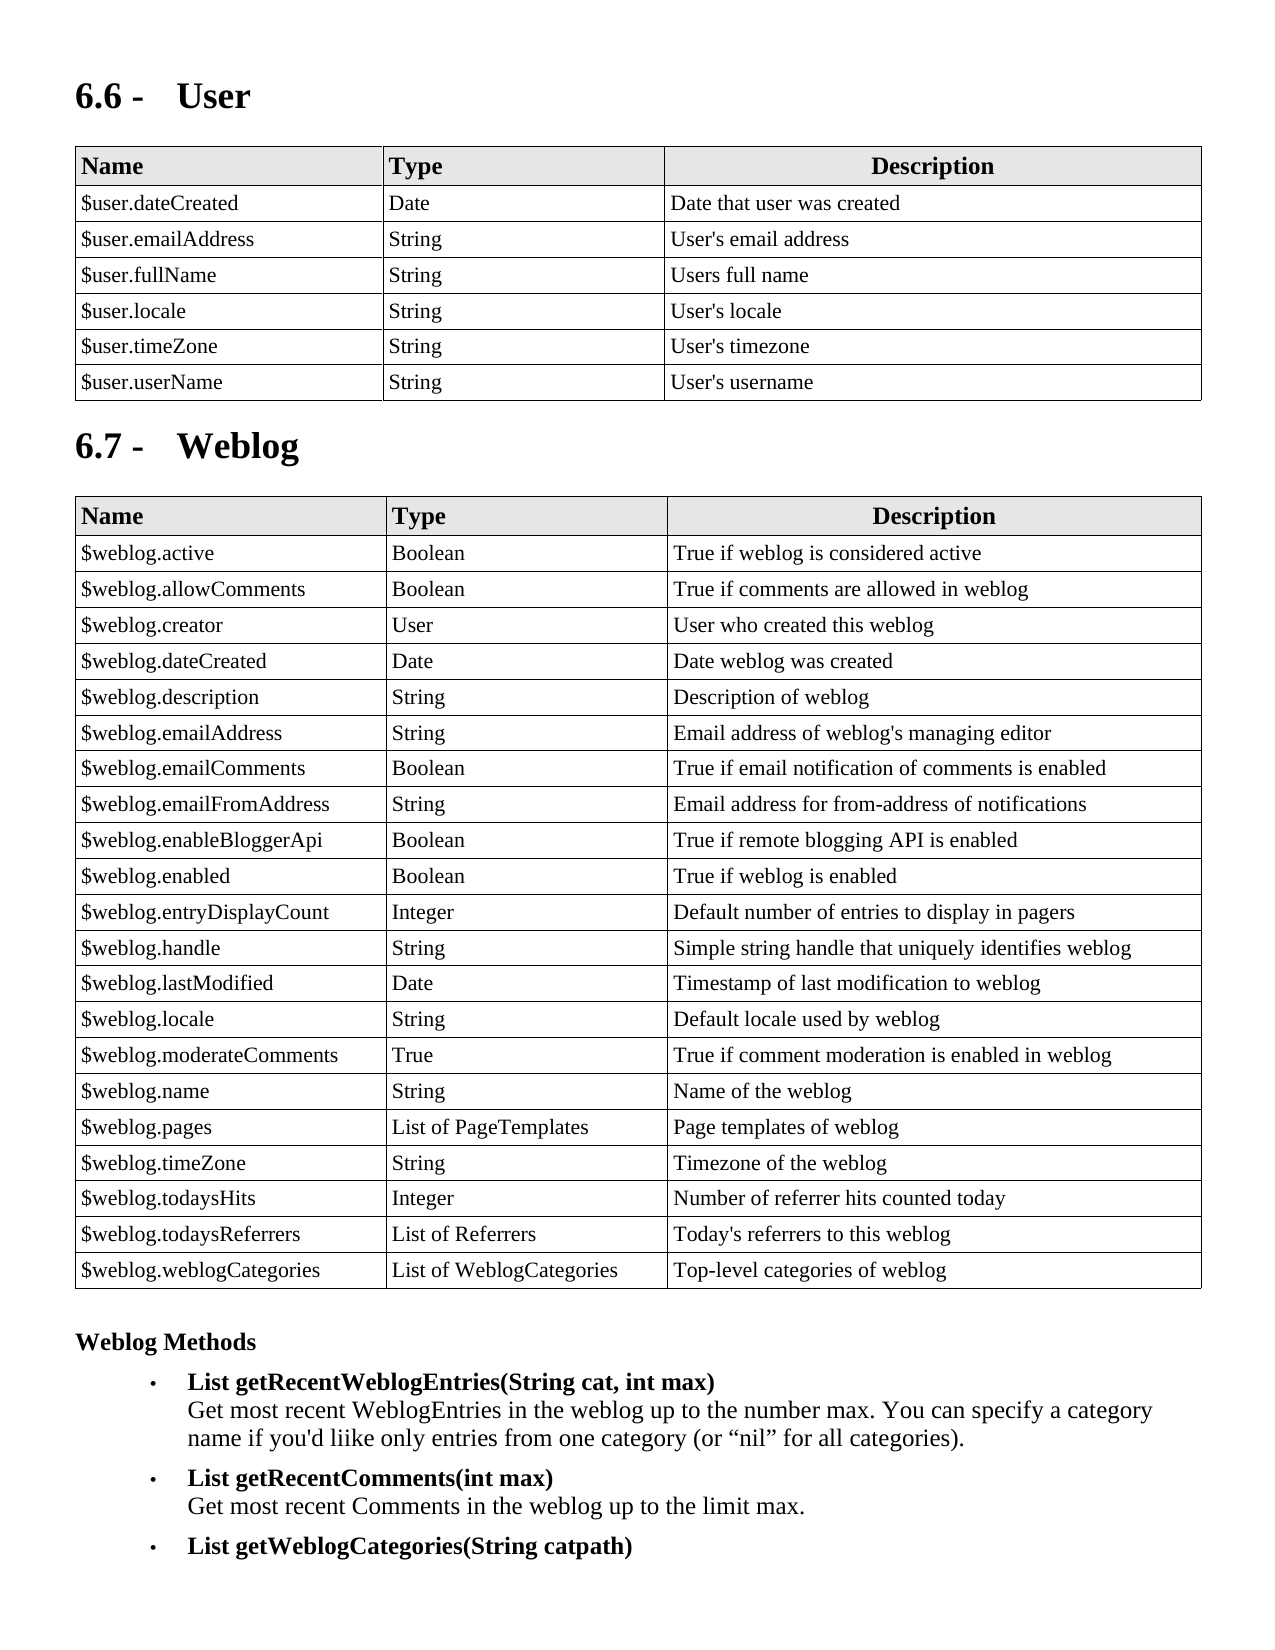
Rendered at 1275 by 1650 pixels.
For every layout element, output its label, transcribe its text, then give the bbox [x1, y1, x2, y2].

table_header Description [668, 497, 1201, 535]
table_cell User's timezone [665, 330, 1201, 364]
table_cell User's locale [665, 294, 1201, 329]
table_cell True if remote blogging API is enabled [668, 823, 1201, 858]
table_cell $weblog.emailFromAddress [76, 787, 386, 822]
table_cell Integer [387, 895, 667, 930]
table_cell Page templates of weblog [668, 1110, 1201, 1145]
table_cell Users full name [665, 258, 1201, 293]
table_cell Boolean [387, 859, 667, 894]
table_cell $weblog.name [76, 1074, 386, 1109]
table_cell Default locale used by weblog [668, 1002, 1201, 1037]
table_cell $weblog.entryDisplayCount [76, 895, 386, 930]
table_cell String [387, 1002, 667, 1037]
table_cell String [387, 1146, 667, 1180]
table_cell True if comment moderation is enabled in weblog [668, 1038, 1201, 1073]
table_cell Date [384, 186, 664, 221]
table_cell $weblog.moderateComments [76, 1038, 386, 1073]
table_cell User's email address [665, 222, 1201, 257]
table_cell User's username [665, 365, 1201, 400]
table_cell String [387, 680, 667, 715]
list List getRecentComments(int max) Get most recent Comments in the weblog up to the limit max. [150, 1464, 1200, 1519]
table_cell String [387, 1074, 667, 1109]
table_cell $weblog.enableBloggerApi [76, 823, 386, 858]
table_cell $weblog.active [76, 536, 386, 571]
subtitle User [75, 75, 1200, 116]
table_cell $weblog.description [76, 680, 386, 715]
table_cell $weblog.weblogCategories [76, 1253, 386, 1288]
table_cell String [387, 931, 667, 965]
table_cell Description of weblog [668, 680, 1201, 715]
table_cell $user.userName [76, 365, 382, 400]
list List getRecentWeblogEntries(String cat, int max) Get most recent WeblogEntries in the weblog up to the number max. You can specify a category name if you'd liike only entries from one category (or “nil” for all categories). [150, 1368, 1200, 1452]
table_cell Integer [387, 1181, 667, 1216]
table_cell True [387, 1038, 667, 1073]
table_cell Timestamp of last modification to weblog [668, 966, 1201, 1001]
table_cell Date [387, 966, 667, 1001]
table_cell String [384, 258, 664, 293]
table_cell Date [387, 644, 667, 679]
table_cell String [387, 787, 667, 822]
table_header Name [76, 147, 382, 185]
table_cell $weblog.pages [76, 1110, 386, 1145]
list List getWeblogCategories(String catpath) [150, 1532, 1200, 1560]
table_cell $weblog.emailAddress [76, 716, 386, 750]
table_cell $weblog.todaysHits [76, 1181, 386, 1216]
table_header Type [384, 147, 664, 185]
table_cell Number of referrer hits counted today [668, 1181, 1201, 1216]
table_cell Name of the weblog [668, 1074, 1201, 1109]
table_cell Email address for from-address of notifications [668, 787, 1201, 822]
table_header Description [665, 147, 1201, 185]
table_cell User who created this weblog [668, 608, 1201, 643]
table_cell Today's referrers to this weblog [668, 1217, 1201, 1252]
table_cell Boolean [387, 751, 667, 786]
table_cell String [384, 222, 664, 257]
table_cell $weblog.locale [76, 1002, 386, 1037]
table_cell True if weblog is enabled [668, 859, 1201, 894]
table_cell String [384, 330, 664, 364]
table_cell $weblog.emailComments [76, 751, 386, 786]
table_cell List of PageTemplates [387, 1110, 667, 1145]
table_cell $user.emailAddress [76, 222, 382, 257]
table_cell List of WeblogCategories [387, 1253, 667, 1288]
table_cell $weblog.handle [76, 931, 386, 965]
table_cell $weblog.timeZone [76, 1146, 386, 1180]
table_cell String [384, 365, 664, 400]
table_cell Boolean [387, 536, 667, 571]
table_cell $weblog.creator [76, 608, 386, 643]
table_cell $user.dateCreated [76, 186, 382, 221]
table_cell Date that user was created [665, 186, 1201, 221]
table_header Name [76, 497, 386, 535]
table_cell $weblog.dateCreated [76, 644, 386, 679]
table_cell User [387, 608, 667, 643]
table_cell Default number of entries to display in pagers [668, 895, 1201, 930]
subtitle Weblog [75, 425, 1200, 467]
table_cell True if weblog is considered active [668, 536, 1201, 571]
table_cell Simple string handle that uniquely identifies weblog [668, 931, 1201, 965]
table_cell Timezone of the weblog [668, 1146, 1201, 1180]
table_cell Email address of weblog's managing editor [668, 716, 1201, 750]
table_cell Date weblog was created [668, 644, 1201, 679]
table_cell Boolean [387, 823, 667, 858]
table_cell True if comments are allowed in weblog [668, 572, 1201, 607]
table_cell True if email notification of comments is enabled [668, 751, 1201, 786]
table_cell $weblog.lastModified [76, 966, 386, 1001]
table_cell String [384, 294, 664, 329]
table_cell $weblog.allowComments [76, 572, 386, 607]
table_header Type [387, 497, 667, 535]
table_cell $weblog.todaysReferrers [76, 1217, 386, 1252]
table_cell Boolean [387, 572, 667, 607]
table_cell String [387, 716, 667, 750]
table_cell List of Referrers [387, 1217, 667, 1252]
table_cell $weblog.enabled [76, 859, 386, 894]
table_cell $user.locale [76, 294, 382, 329]
text Weblog Methods [75, 1328, 1200, 1356]
table_cell $user.fullName [76, 258, 382, 293]
table_cell $user.timeZone [76, 330, 382, 364]
table_cell Top-level categories of weblog [668, 1253, 1201, 1288]
